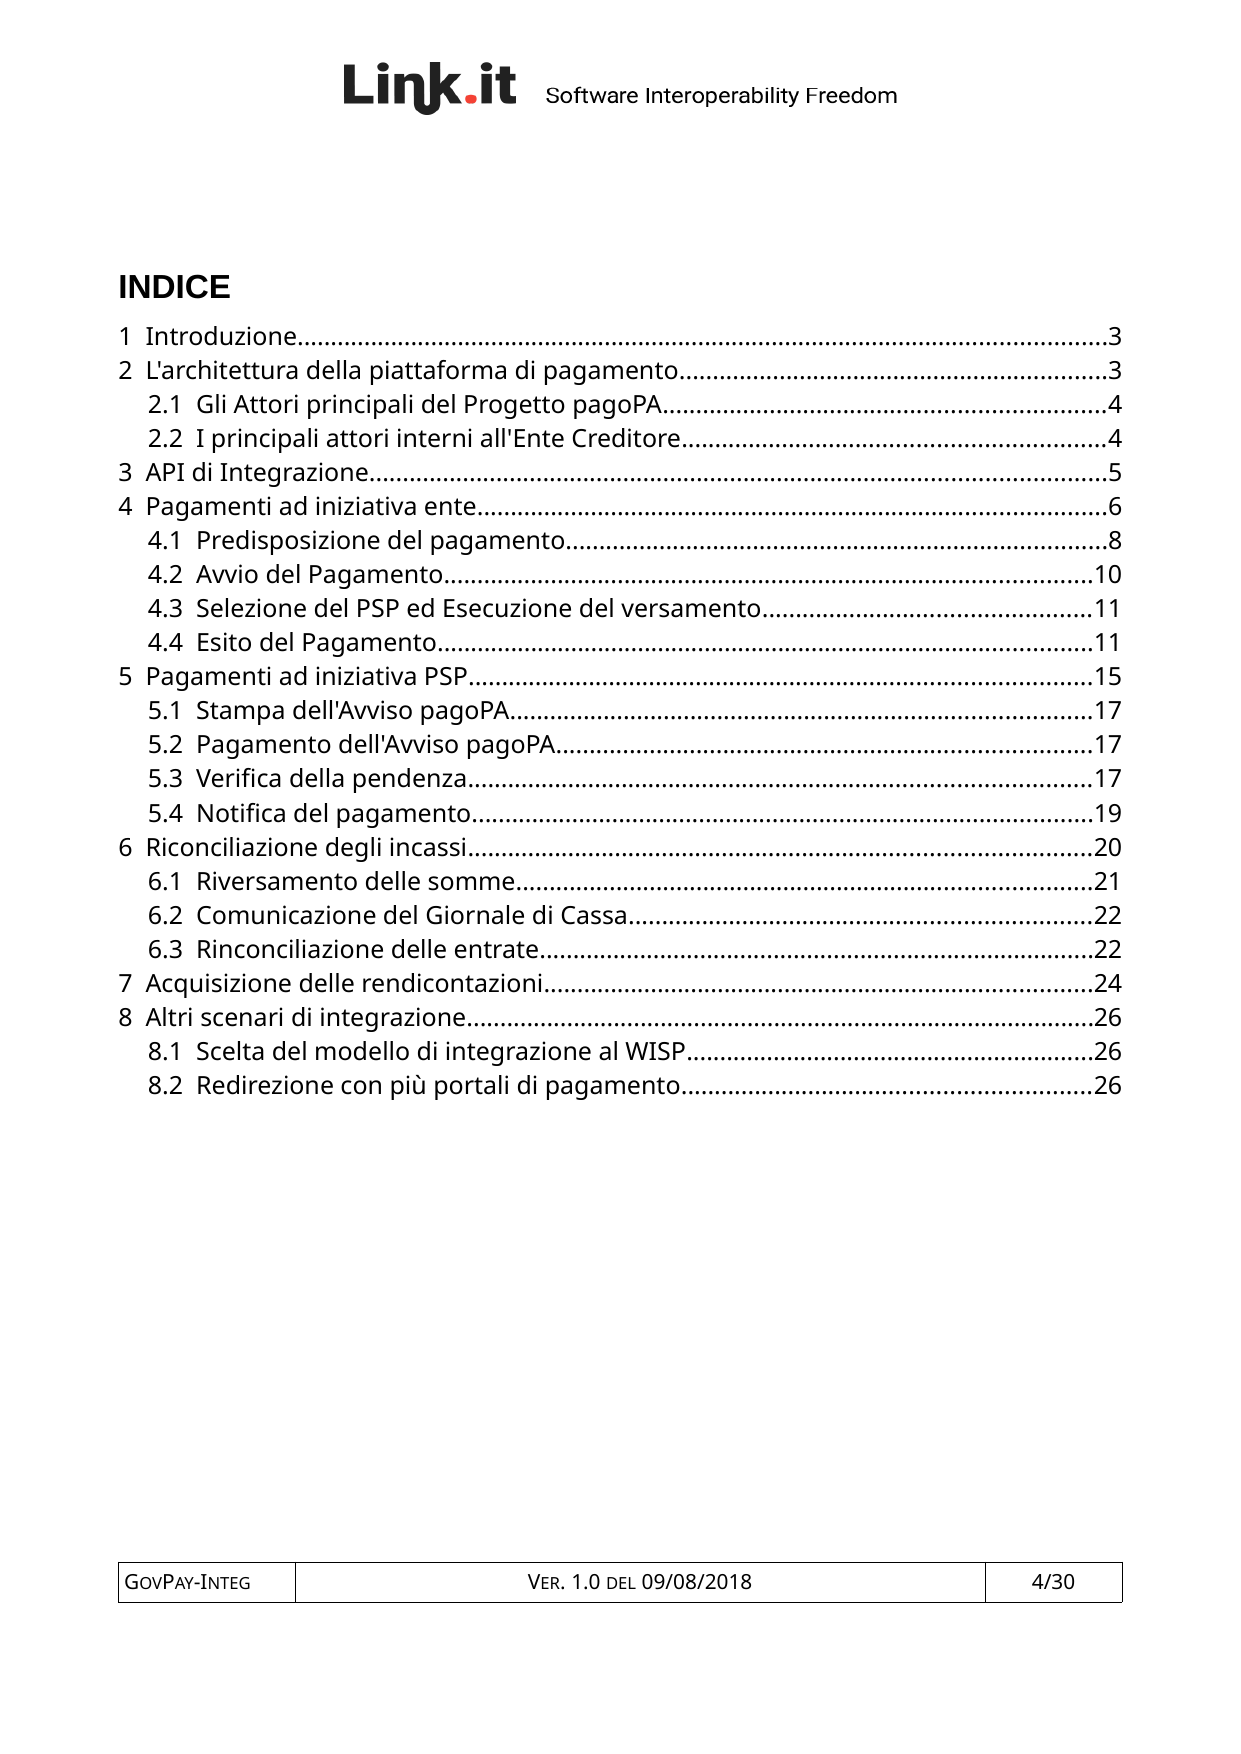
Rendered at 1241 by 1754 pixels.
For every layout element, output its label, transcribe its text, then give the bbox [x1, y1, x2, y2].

text 6 Riconciliazione degli incassi 20 [118, 829, 1122, 863]
text 6.3 Rinconciliazione delle entrate 22 [148, 931, 1122, 966]
text 7 Acquisizione delle rendicontazioni 24 [118, 966, 1122, 999]
text 2 L'architettura della piattaforma di pagamento 3 [118, 352, 1122, 386]
text 4.3 Selezione del PSP ed Esecuzione del versamento 11 [148, 591, 1122, 625]
text 1 Introduzione 3 [118, 318, 1122, 352]
text 5.1 Stampa dell'Avviso pagoPA 17 [148, 693, 1122, 727]
text 4.2 Avvio del Pagamento 10 [148, 557, 1122, 591]
text 2.2 I principali attori interni all'Ente Creditore 4 [148, 421, 1122, 454]
text 5.4 Notifica del pagamento 19 [148, 795, 1122, 829]
text 6.2 Comunicazione del Giornale di Cassa 22 [148, 897, 1122, 931]
text 2.1 Gli Attori principali del Progetto pagoPA 4 [148, 386, 1122, 421]
text 4.1 Predisposizione del pagamento 8 [148, 523, 1122, 557]
text 4 Pagamenti ad iniziativa ente 6 [118, 489, 1122, 523]
text 3 API di Integrazione 5 [118, 454, 1122, 489]
text 8.1 Scelta del modello di integrazione al WISP 26 [148, 1034, 1122, 1068]
text 5.3 Verifica della pendenza 17 [148, 761, 1122, 795]
text 8.2 Redirezione con più portali di pagamento 26 [148, 1068, 1122, 1102]
text 4.4 Esito del Pagamento 11 [148, 625, 1122, 659]
subtitle INDICE [118, 267, 1122, 306]
text 5.2 Pagamento dell'Avviso pagoPA 17 [148, 727, 1122, 761]
text 6.1 Riversamento delle somme 21 [148, 863, 1122, 897]
picture [269, 43, 971, 118]
text 5 Pagamenti ad iniziativa PSP 15 [118, 659, 1122, 693]
text 8 Altri scenari di integrazione 26 [118, 999, 1122, 1034]
